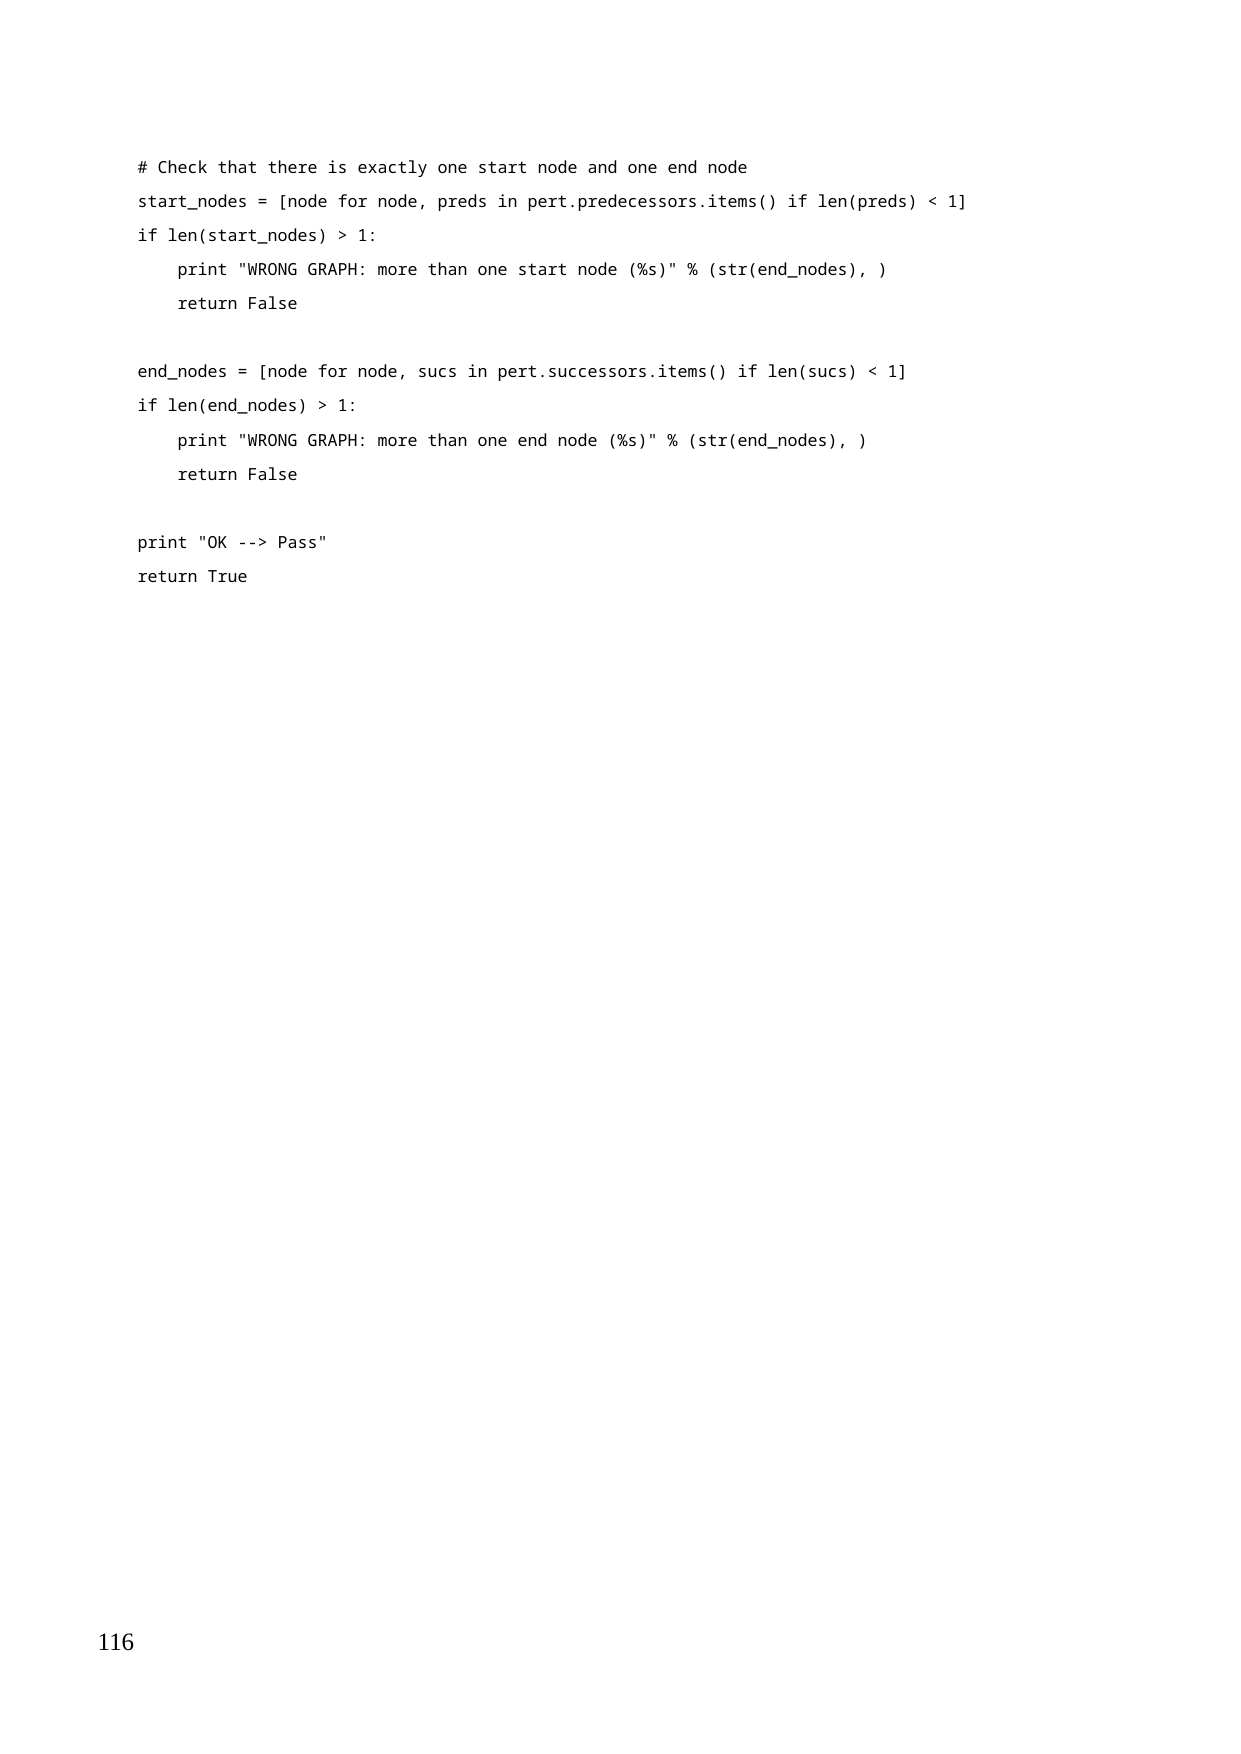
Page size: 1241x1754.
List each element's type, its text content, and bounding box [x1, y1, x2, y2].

text # Check that there is exactly one start node and one end node [97, 156, 1113, 178]
text return True [97, 564, 1113, 587]
text print "OK --> Pass" [97, 530, 1113, 553]
text start_nodes = [node for node, preds in pert.predecessors.items() if len(preds) < 1] [97, 190, 1113, 212]
text if len(start_nodes) > 1: [97, 224, 1113, 246]
text return False [97, 292, 1113, 314]
text end_nodes = [node for node, sucs in pert.successors.items() if len(sucs) < 1] [97, 360, 1113, 383]
text print "WRONG GRAPH: more than one end node (%s)" % (str(end_nodes), ) [97, 428, 1113, 451]
text if len(end_nodes) > 1: [97, 394, 1113, 417]
text print "WRONG GRAPH: more than one start node (%s)" % (str(end_nodes), ) [97, 258, 1113, 281]
text return False [97, 462, 1113, 485]
